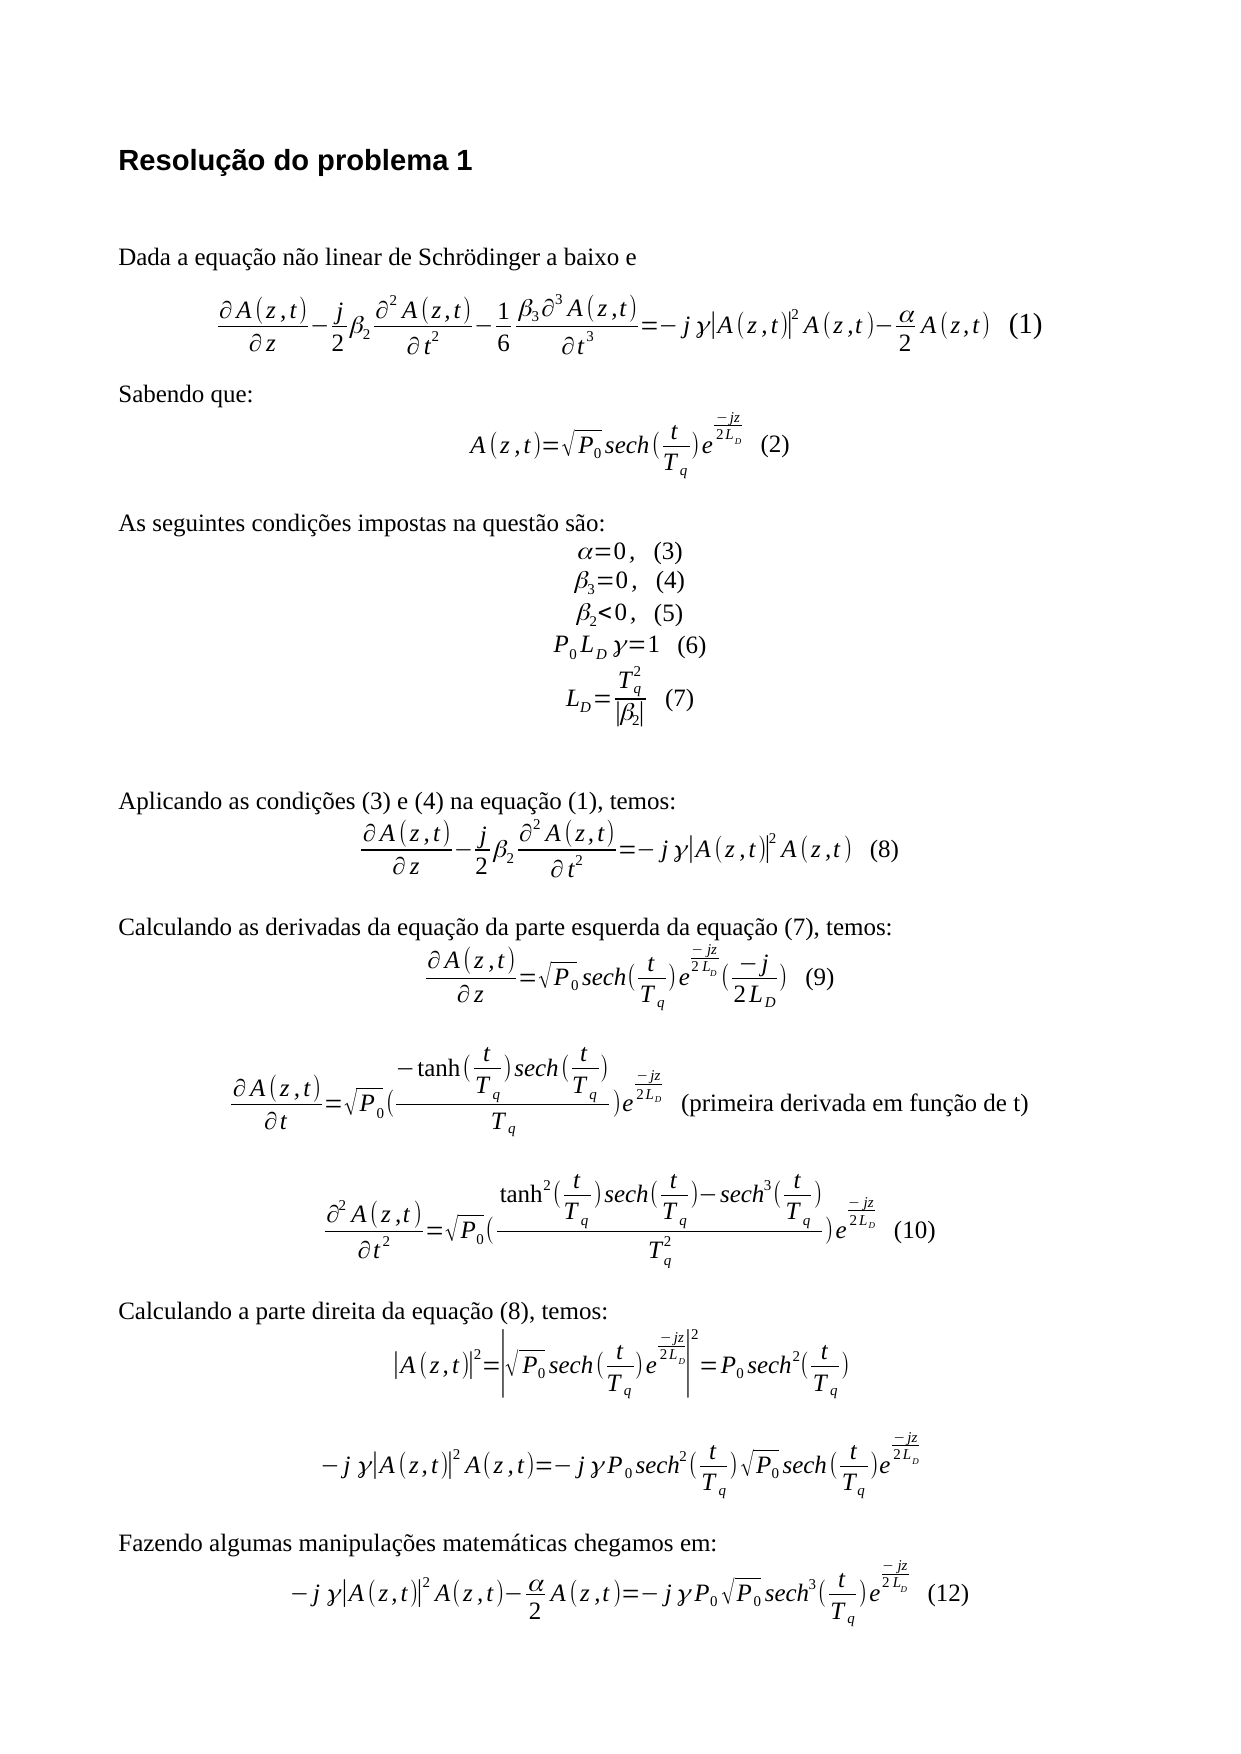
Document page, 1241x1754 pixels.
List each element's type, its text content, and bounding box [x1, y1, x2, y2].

text (7) [118, 662, 1122, 729]
text (1) [118, 290, 1122, 360]
text Dada a equação não linear de Schrödinger a baixo e [118, 242, 1122, 271]
text (4) [118, 565, 1122, 598]
text (9) [118, 940, 1122, 1011]
text (2) [118, 408, 1122, 479]
text (12) [118, 1556, 1122, 1627]
text Calculando as derivadas da equação da parte esquerda da equação (7), temos: [118, 912, 1122, 940]
text (5) [118, 598, 1122, 630]
text As seguintes condições impostas na questão são: [118, 508, 1122, 536]
text Calculando a parte direita da equação (8), temos: [118, 1296, 1122, 1325]
text (6) [118, 630, 1122, 662]
text Fazendo algumas manipulações matemáticas chegamos em: [118, 1528, 1122, 1556]
text (3) [118, 536, 1122, 565]
text (10) [118, 1166, 1122, 1268]
subtitle Resolução do problema 1 [118, 143, 1122, 177]
text (primeira derivada em função de t) [118, 1040, 1122, 1138]
text Aplicando as condições (3) e (4) na equação (1), temos: [118, 786, 1122, 815]
text Sabendo que: [118, 379, 1122, 408]
text (8) [118, 815, 1122, 883]
